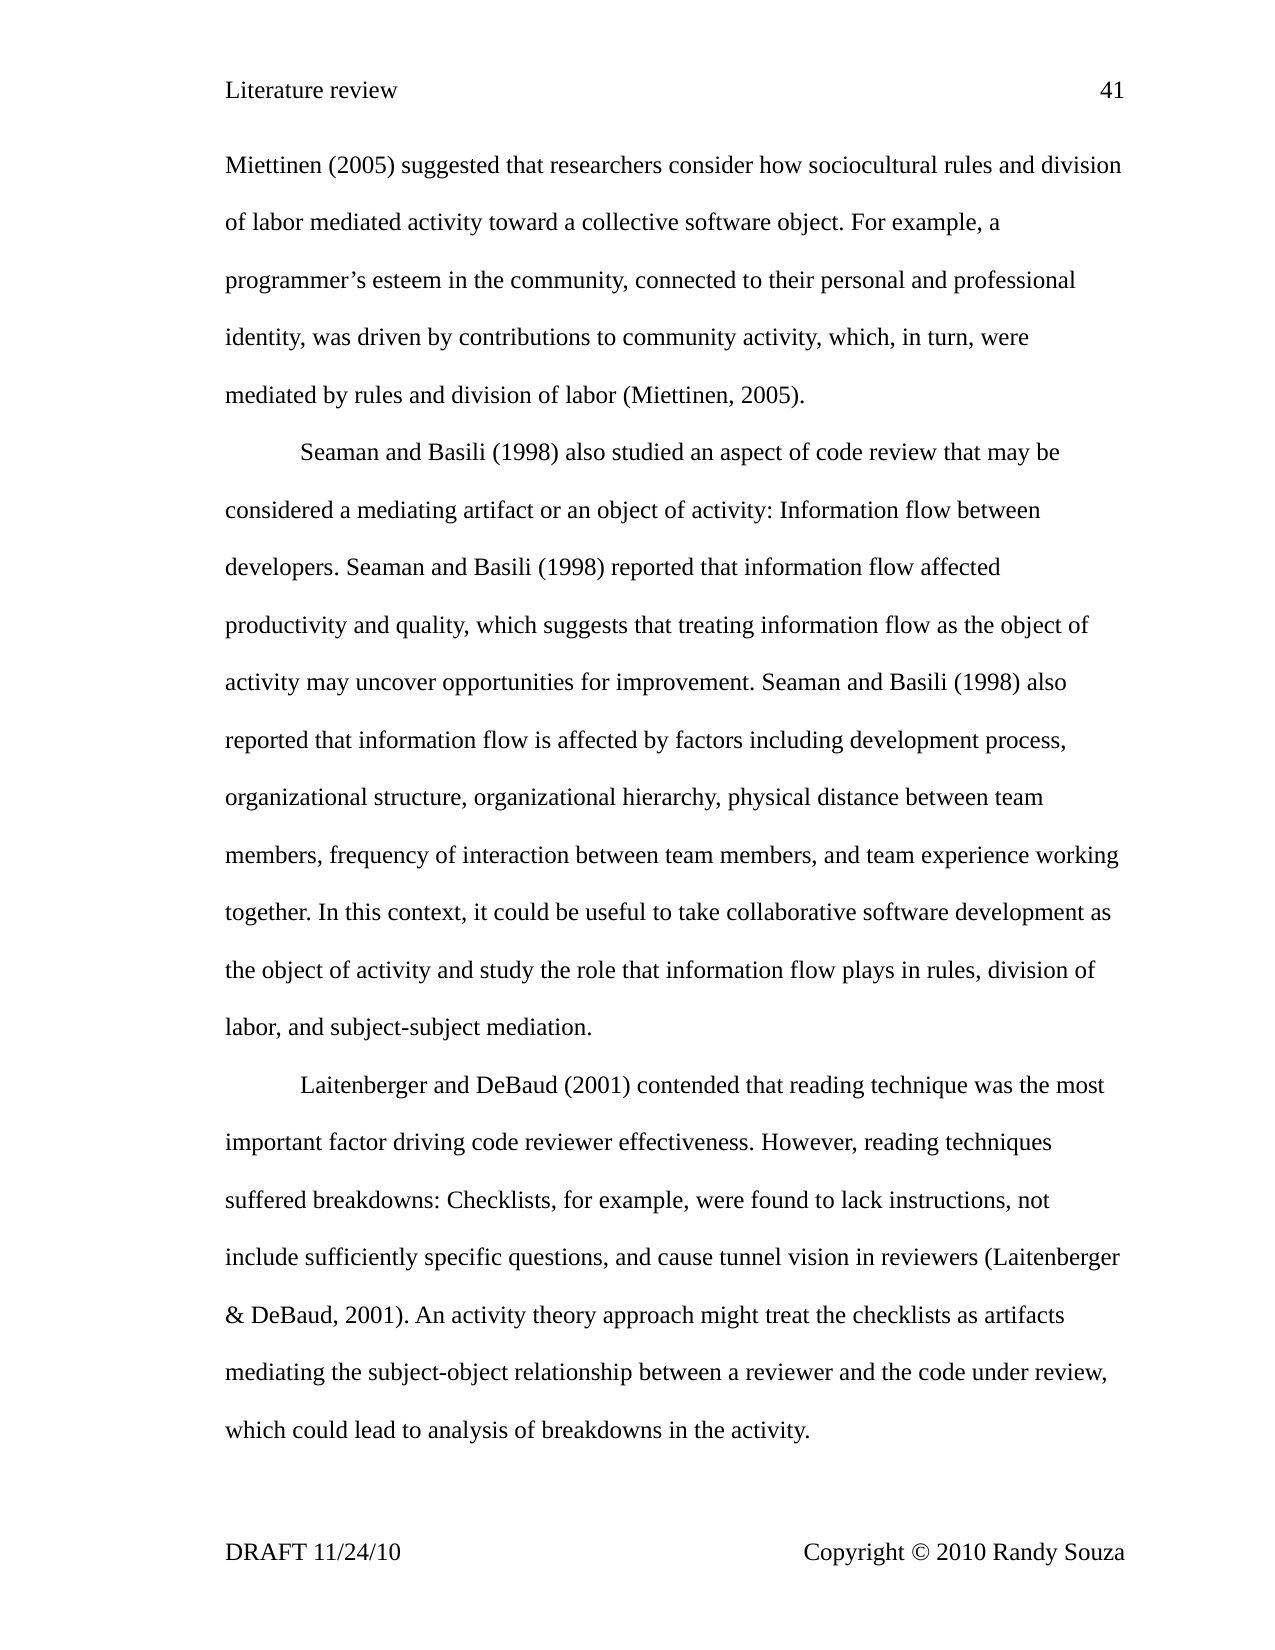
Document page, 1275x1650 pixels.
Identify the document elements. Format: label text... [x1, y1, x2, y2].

text Laitenberger and DeBaud (2001) contended that reading technique was the most important factor driving code reviewer effectiveness. However, reading techniques suffered breakdowns: Checklists, for example, were found to lack instructions, not include sufficiently specific questions, and cause tunnel vision in reviewers (Laitenberger & DeBaud, 2001). An activity theory approach might treat the checklists as artifacts mediating the subject-object relationship between a reviewer and the code under review, which could lead to analysis of breakdowns in the activity. [225, 1070, 1125, 1444]
text Seaman and Basili (1998) also studied an aspect of code review that may be considered a mediating artifact or an object of activity: Information flow between developers. Seaman and Basili (1998) reported that information flow affected productivity and quality, which suggests that treating information flow as the object of activity may uncover opportunities for improvement. Seaman and Basili (1998) also reported that information flow is affected by factors including development process, organizational structure, organizational hierarchy, physical distance between team members, frequency of interaction between team members, and team experience working together. In this context, it could be useful to take collaborative software development as the object of activity and study the role that information flow plays in rules, division of labor, and subject-subject mediation. [225, 437, 1125, 1041]
text Miettinen (2005) suggested that researchers consider how sociocultural rules and division of labor mediated activity toward a collective software object. For example, a programmer’s esteem in the community, connected to their personal and professional identity, was driven by contributions to community activity, which, in turn, were mediated by rules and division of labor (Miettinen, 2005). [225, 150, 1125, 409]
